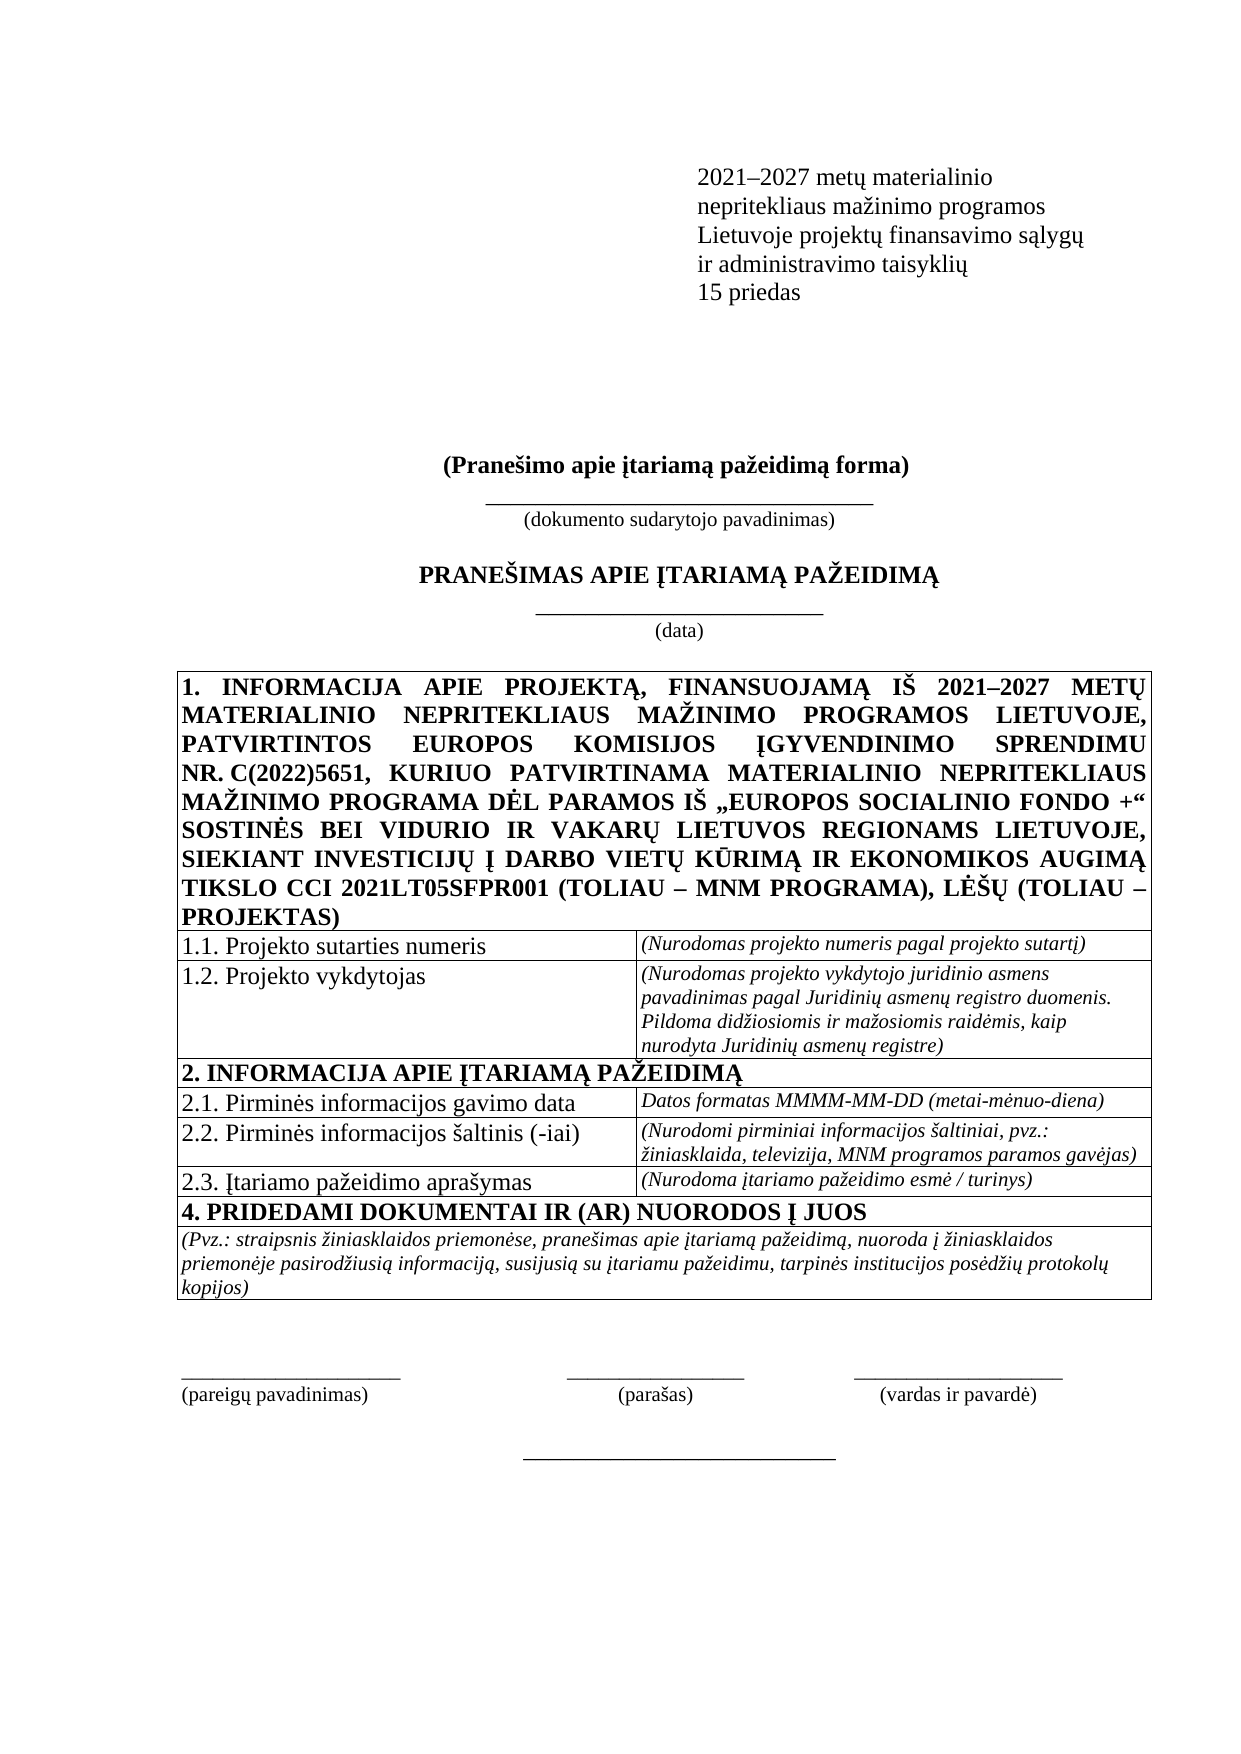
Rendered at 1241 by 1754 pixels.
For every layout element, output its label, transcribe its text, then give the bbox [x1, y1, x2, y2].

text ir administravimo taisyklių [177, 249, 1181, 277]
table_cell 2.1. Pirminės informacijos gavimo data [178, 1088, 636, 1117]
text nepritekliaus mažinimo programos [177, 191, 1181, 220]
text 15 priedas [177, 277, 1181, 306]
table_cell (Nurodoma įtariamo pažeidimo esmė / turinys) [637, 1167, 1151, 1196]
text _______________________ [177, 589, 1181, 618]
table_header _____________________ (pareigų pavadinimas) [177, 1358, 517, 1406]
text (data) [177, 618, 1181, 642]
table_cell 2.3. Įtariamo pažeidimo aprašymas [178, 1167, 636, 1196]
text (Pranešimo apie įtariamą pažeidimą forma) [177, 450, 1181, 479]
table_header ____________________ (vardas ir pavardė) [794, 1358, 1122, 1406]
table_cell (Nurodomas projekto numeris pagal projekto sutartį) [637, 931, 1151, 960]
table_cell 4. PRIDEDAMI DOKUMENTAI IR (AR) NUORODOS Į JUOS [178, 1197, 1151, 1226]
text 2021–2027 metų materialinio [177, 162, 1181, 191]
table_header _________________ (parašas) [517, 1358, 794, 1406]
text _________________________ [177, 1434, 1181, 1463]
text Lietuvoje projektų finansavimo sąlygų [177, 220, 1181, 249]
table_cell (Pvz.: straipsnis žiniasklaidos priemonėse, pranešimas apie įtariamą pažeidimą, nuoroda į žiniasklaidos priemonėje pasirodžiusią informaciją, susijusią su įtariamu pažeidimu, tarpinės institucijos posėdžių protokolų kopijos) [178, 1227, 1151, 1299]
text (dokumento sudarytojo pavadinimas) [177, 507, 1181, 531]
table_cell 2. INFORMACIJA APIE ĮTARIAMĄ PAŽEIDIMĄ [178, 1059, 1151, 1087]
table_cell Datos formatas MMMM-MM-DD (metai-mėnuo-diena) [637, 1088, 1151, 1117]
table_header 1. INFORMACIJA APIE PROJEKTĄ, FINANSUOJAMĄ IŠ 2021–2027 METŲ MATERIALINIO NEPRITEKLIAUS MAŽINIMO PROGRAMOS LIETUVOJE, PATVIRTINTOS EUROPOS KOMISIJOS ĮGYVENDINIMO SPRENDIMU NR. C(2022)5651, KURIUO PATVIRTINAMA MATERIALINIO NEPRITEKLIAUS MAŽINIMO PROGRAMA DĖL PARAMOS IŠ „EUROPOS SOCIALINIO FONDO +“ SOSTINĖS BEI VIDURIO IR VAKARŲ LIETUVOS REGIONAMS LIETUVOJE, SIEKIANT INVESTICIJŲ Į DARBO VIETŲ KŪRIMĄ IR EKONOMIKOS AUGIMĄ TIKSLO CCI 2021LT05SFPR001 (TOLIAU – MNM PROGRAMA), LĖŠŲ (TOLIAU – PROJEKTAS) [178, 672, 1151, 930]
table_cell 1.2. Projekto vykdytojas [178, 961, 636, 1057]
text _______________________________ [177, 479, 1181, 507]
table_cell (Nurodomi pirminiai informacijos šaltiniai, pvz.: žiniasklaida, televizija, MNM programos paramos gavėjas) [637, 1118, 1151, 1166]
table_cell (Nurodomas projekto vykdytojo juridinio asmens pavadinimas pagal Juridinių asmenų registro duomenis. Pildoma didžiosiomis ir mažosiomis raidėmis, kaip nurodyta Juridinių asmenų registre) [637, 961, 1151, 1057]
table_cell 1.1. Projekto sutarties numeris [178, 931, 636, 960]
text PRANEŠIMAS APIE ĮTARIAMĄ PAŽEIDIMĄ [177, 560, 1181, 589]
table_cell 2.2. Pirminės informacijos šaltinis (-iai) [178, 1118, 636, 1166]
